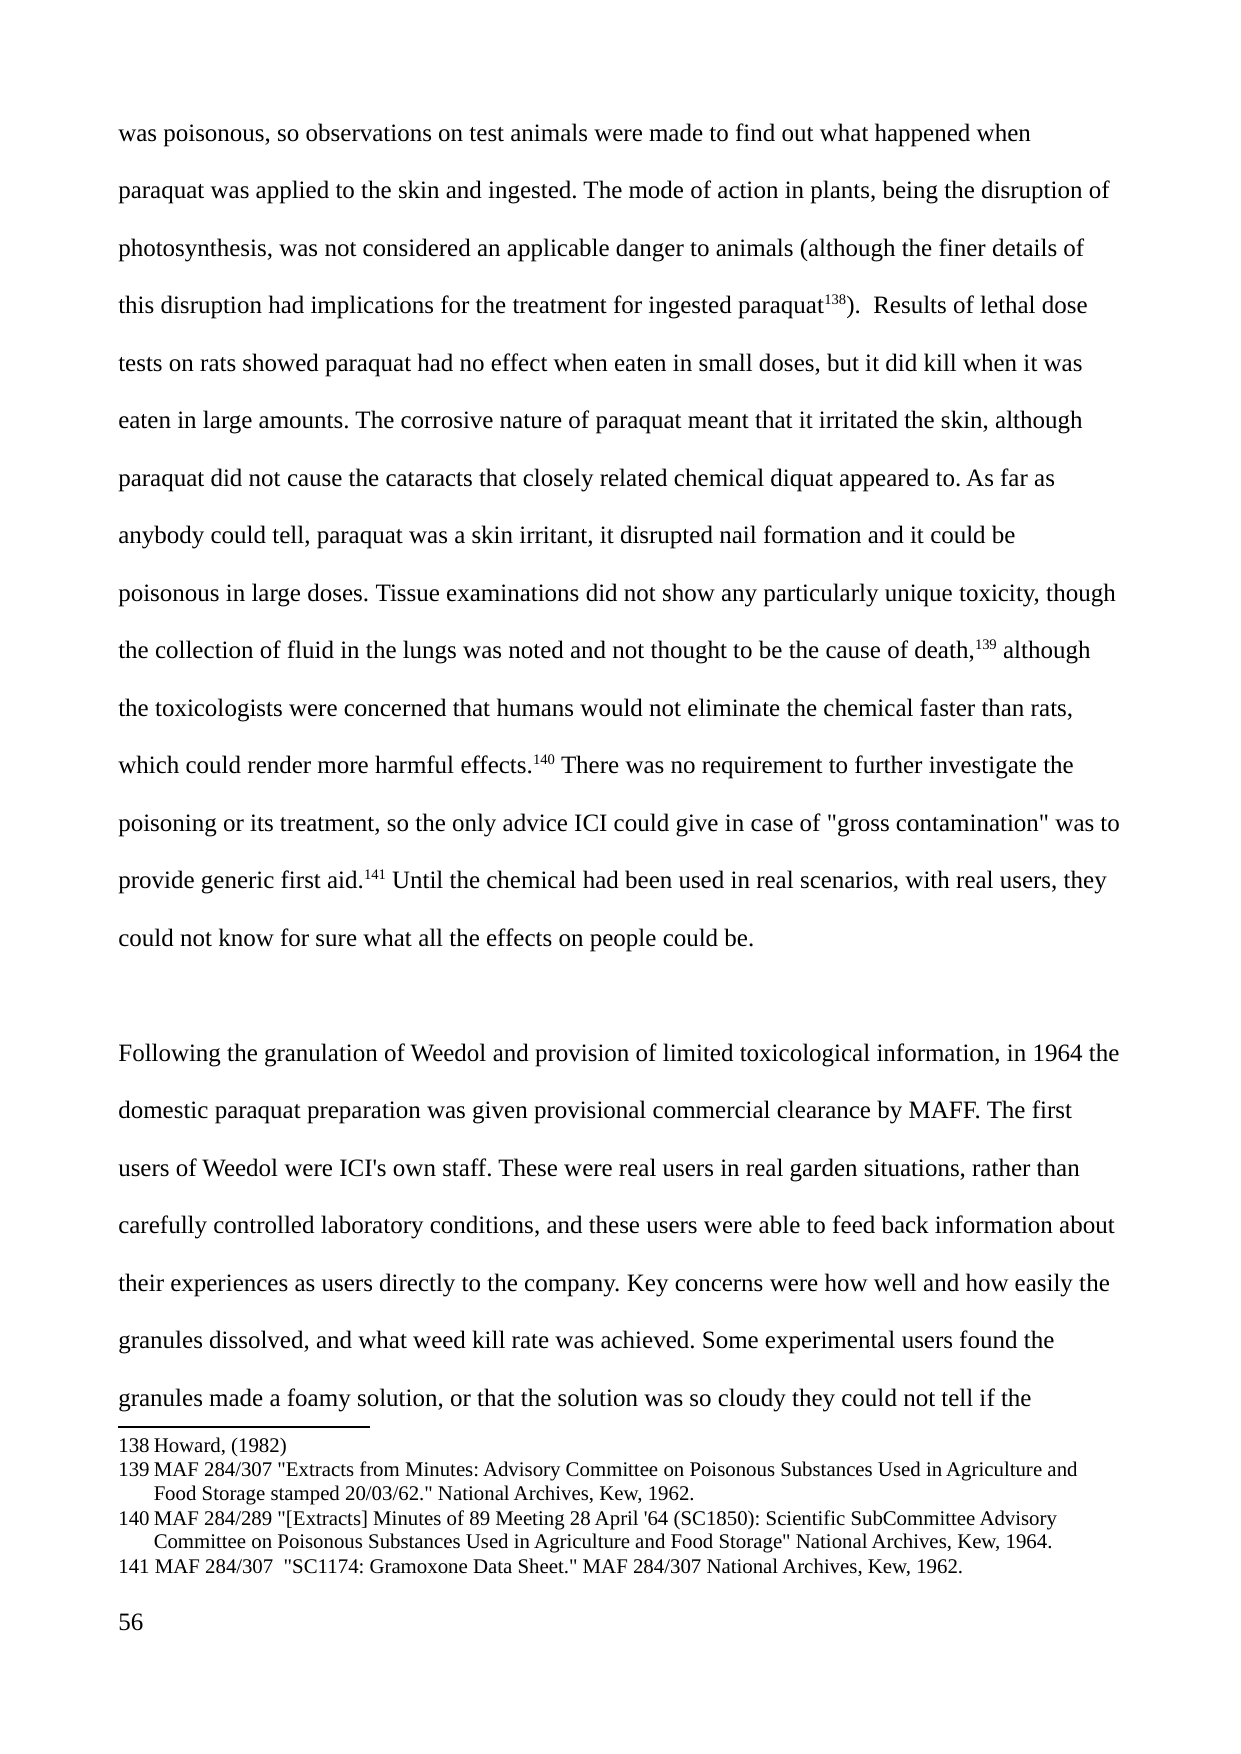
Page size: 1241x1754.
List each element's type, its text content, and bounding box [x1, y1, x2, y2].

text Following the granulation of Weedol and provision of limited toxicological information, in 1964 the domestic paraquat preparation was given provisional commercial clearance by MAFF. The first users of Weedol were ICI's own staff. These were real users in real garden situations, rather than carefully controlled laboratory conditions, and these users were able to feed back information about their experiences as users directly to the company. Key concerns were how well and how easily the granules dissolved, and what weed kill rate was achieved. Some experimental users found the granules made a foamy solution, or that the solution was so cloudy they could not tell if the [118, 1038, 1122, 1412]
text MAF 284/307 "Extracts from Minutes: Advisory Committee on Poisonous Substances Used in Agriculture and Food Storage stamped 20/03/62." National Archives, Kew, 1962. [118, 1457, 1122, 1505]
text MAF 284/307 "SC1174: Gramoxone Data Sheet." MAF 284/307 National Archives, Kew, 1962. [118, 1553, 1122, 1578]
text MAF 284/289 "[Extracts] Minutes of 89 Meeting 28 April '64 (SC1850): Scientific SubCommittee Advisory Committee on Poisonous Substances Used in Agriculture and Food Storage" National Archives, Kew, 1964. [118, 1505, 1122, 1553]
text Howard, (1982) [118, 1433, 1122, 1457]
text was poisonous, so observations on test animals were made to find out what happened when paraquat was applied to the skin and ingested. The mode of action in plants, being the disruption of photosynthesis, was not considered an applicable danger to animals (although the finer details of this disruption had implications for the treatment for ingested paraquat). Results of lethal dose tests on rats showed paraquat had no effect when eaten in small doses, but it did kill when it was eaten in large amounts. The corrosive nature of paraquat meant that it irritated the skin, although paraquat did not cause the cataracts that closely related chemical diquat appeared to. As far as anybody could tell, paraquat was a skin irritant, it disrupted nail formation and it could be poisonous in large doses. Tissue examinations did not show any particularly unique toxicity, though the collection of fluid in the lungs was noted and not thought to be the cause of death, although the toxicologists were concerned that humans would not eliminate the chemical faster than rats, which could render more harmful effects. There was no requirement to further investigate the poisoning or its treatment, so the only advice ICI could give in case of "gross contamination" was to provide generic first aid. Until the chemical had been used in real scenarios, with real users, they could not know for sure what all the effects on people could be. [118, 118, 1122, 952]
